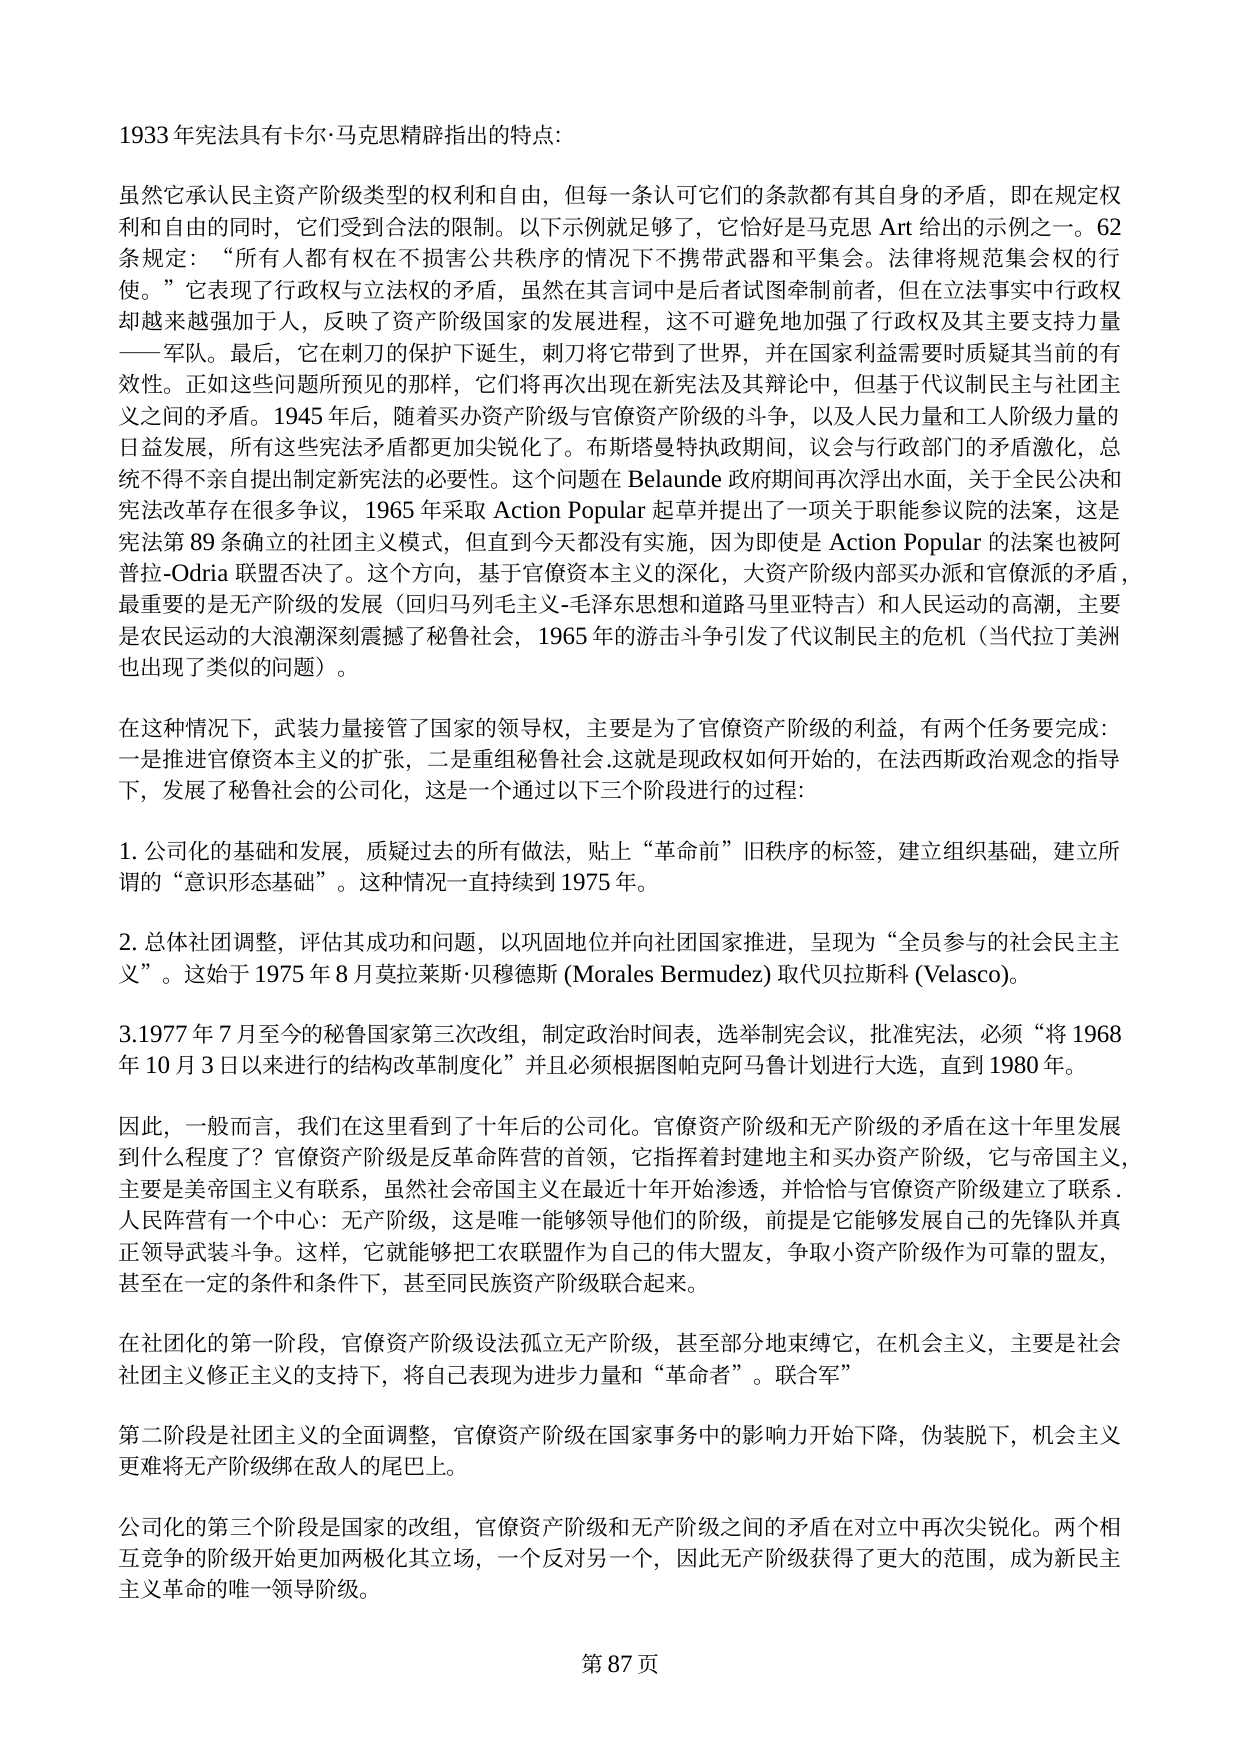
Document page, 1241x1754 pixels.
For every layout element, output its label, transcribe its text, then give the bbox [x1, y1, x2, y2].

text 虽然它承认民主资产阶级类型的权利和自由，但每一条认可它们的条款都有其自身的矛盾，即在规定权利和自由的同时，它们受到合法的限制。以下示例就足够了，它恰好是马克思 Art 给出的示例之一。62条规定：“所有人都有权在不损害公共秩序的情况下不携带武器和平集会。法律将规范集会权的行使。”它表现了行政权与立法权的矛盾，虽然在其言词中是后者试图牵制前者，但在立法事实中行政权却越来越强加于人，反映了资产阶级国家的发展进程，这不可避免地加强了行政权及其主要支持力量——军队。最后，它在刺刀的保护下诞生，刺刀将它带到了世界，并在国家利益需要时质疑其当前的有效性。正如这些问题所预见的那样，它们将再次出现在新宪法及其辩论中，但基于代议制民主与社团主义之间的矛盾。1945年后，随着买办资产阶级与官僚资产阶级的斗争，以及人民力量和工人阶级力量的日益发展，所有这些宪法矛盾都更加尖锐化了。布斯塔曼特执政期间，议会与行政部门的矛盾激化，总统不得不亲自提出制定新宪法的必要性。这个问题在 Belaunde 政府期间再次浮出水面，关于全民公决和宪法改革存在很多争议，1965年采取 Action Popular 起草并提出了一项关于职能参议院的法案，这是宪法第89条确立的社团主义模式，但直到今天都没有实施，因为即使是 Action Popular 的法案也被阿普拉-Odria 联盟否决了。这个方向，基于官僚资本主义的深化，大资产阶级内部买办派和官僚派的矛盾，最重要的是无产阶级的发展（回归马列毛主义-毛泽东思想和道路马里亚特吉）和人民运动的高潮，主要是农民运动的大浪潮深刻震撼了秘鲁社会，1965年的游击斗争引发了代议制民主的危机（当代拉丁美洲也出现了类似的问题）。 [118, 179, 1122, 682]
text 3.1977年7月至今的秘鲁国家第三次改组，制定政治时间表，选举制宪会议，批准宪法，必须“将1968年10月3日以来进行的结构改革制度化”并且必须根据图帕克阿马鲁计划进行大选，直到1980年。 [118, 1017, 1122, 1080]
text 1933年宪法具有卡尔·马克思精辟指出的特点： [118, 118, 1122, 150]
text 第二阶段是社团主义的全面调整，官僚资产阶级在国家事务中的影响力开始下降，伪装脱下，机会主义更难将无产阶级绑在敌人的尾巴上。 [118, 1418, 1122, 1481]
text 2. 总体社团调整，评估其成功和问题，以巩固地位并向社团国家推进，呈现为“全员参与的社会民主主义”。这始于1975年8月莫拉莱斯·贝穆德斯 (Morales Bermudez) 取代贝拉斯科 (Velasco)。 [118, 926, 1122, 988]
text 1. 公司化的基础和发展，质疑过去的所有做法，贴上“革命前”旧秩序的标签，建立组织基础，建立所谓的“意识形态基础”。这种情况一直持续到1975年。 [118, 834, 1122, 897]
text 在这种情况下，武装力量接管了国家的领导权，主要是为了官僚资产阶级的利益，有两个任务要完成：一是推进官僚资本主义的扩张，二是重组秘鲁社会.这就是现政权如何开始的，在法西斯政治观念的指导下，发展了秘鲁社会的公司化，这是一个通过以下三个阶段进行的过程： [118, 711, 1122, 805]
text 公司化的第三个阶段是国家的改组，官僚资产阶级和无产阶级之间的矛盾在对立中再次尖锐化。两个相互竞争的阶级开始更加两极化其立场，一个反对另一个，因此无产阶级获得了更大的范围，成为新民主主义革命的唯一领导阶级。 [118, 1510, 1122, 1604]
text 在社团化的第一阶段，官僚资产阶级设法孤立无产阶级，甚至部分地束缚它，在机会主义，主要是社会社团主义修正主义的支持下，将自己表现为进步力量和“革命者”。联合军” [118, 1326, 1122, 1389]
text 因此，一般而言，我们在这里看到了十年后的公司化。官僚资产阶级和无产阶级的矛盾在这十年里发展到什么程度了？官僚资产阶级是反革命阵营的首领，它指挥着封建地主和买办资产阶级，它与帝国主义，主要是美帝国主义有联系，虽然社会帝国主义在最近十年开始渗透，并恰恰与官僚资产阶级建立了联系.人民阵营有一个中心：无产阶级，这是唯一能够领导他们的阶级，前提是它能够发展自己的先锋队并真正领导武装斗争。这样，它就能够把工农联盟作为自己的伟大盟友，争取小资产阶级作为可靠的盟友，甚至在一定的条件和条件下，甚至同民族资产阶级联合起来。 [118, 1109, 1122, 1298]
